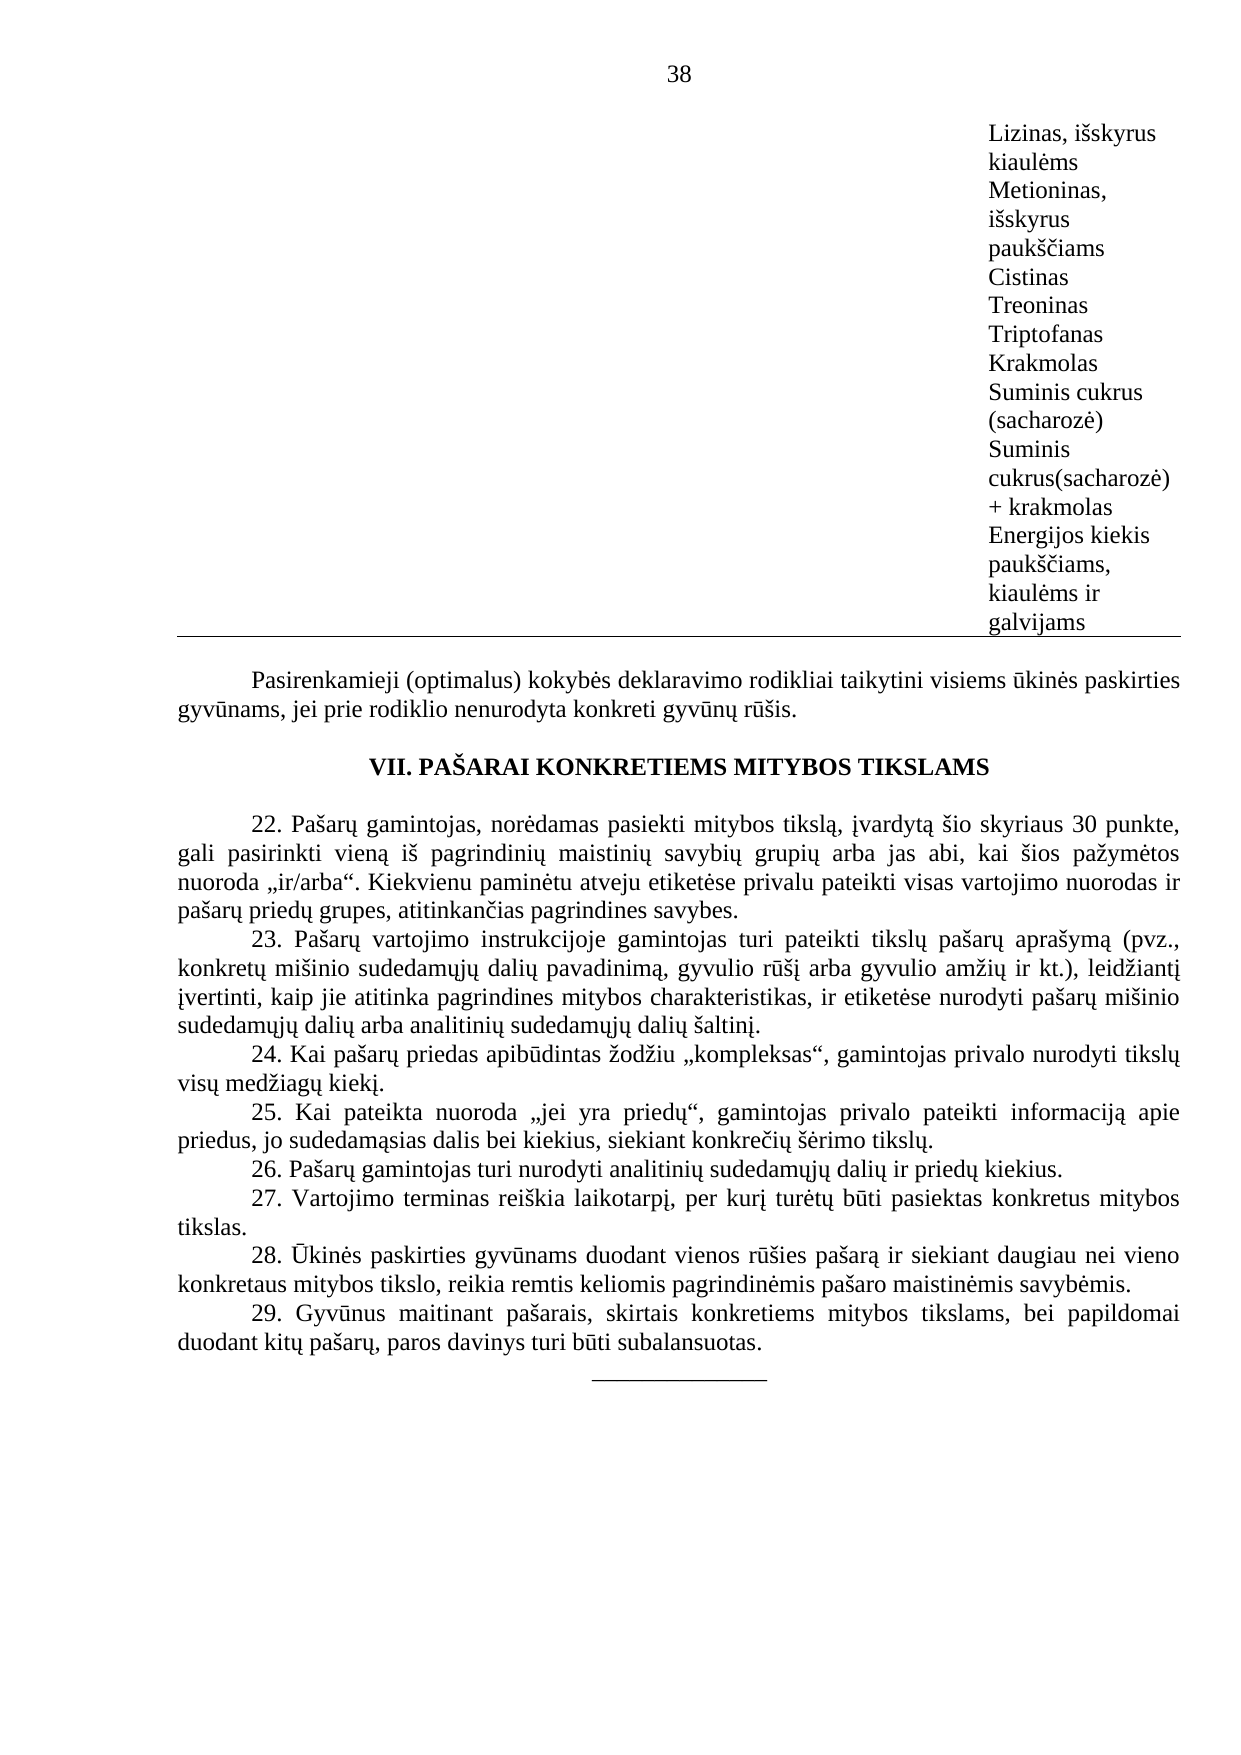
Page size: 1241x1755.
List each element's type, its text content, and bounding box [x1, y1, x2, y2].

table_cell Metioninas, išskyrus paukščiams [977, 176, 1181, 262]
table_cell [682, 291, 977, 319]
table_cell [177, 521, 455, 636]
text VII. PAŠARAI KONKRETIEMS MITYBOS TIKSLAMS [177, 752, 1181, 780]
table_cell [682, 118, 977, 176]
text 23. Pašarų vartojimo instrukcijoje gamintojas turi pateikti tikslų pašarų aprašymą (pvz., konkretų mišinio sudedamųjų dalių pavadinimą, gyvulio rūšį arba gyvulio amžių ir kt.), leidžiantį įvertinti, kaip jie atitinka pagrindines mitybos charakteristikas, ir etiketėse nurodyti pašarų mišinio sudedamųjų dalių arba analitinių sudedamųjų dalių šaltinį. [177, 924, 1181, 1039]
table_cell Triptofanas [977, 319, 1181, 348]
text 22. Pašarų gamintojas, norėdamas pasiekti mitybos tikslą, įvardytą šio skyriaus 30 punkte, gali pasirinkti vieną iš pagrindinių maistinių savybių grupių arba jas abi, kai šios pažymėtos nuoroda „ir/arba“. Kiekvienu paminėtu atveju etiketėse privalu pateikti visas vartojimo nuorodas ir pašarų priedų grupes, atitinkančias pagrindines savybes. [177, 809, 1181, 924]
table_cell [455, 176, 682, 262]
table_cell [455, 377, 682, 434]
table_cell [177, 348, 455, 377]
table_cell [177, 176, 455, 262]
table_cell [682, 434, 977, 521]
text 29. Gyvūnus maitinant pašarais, skirtais konkretiems mitybos tikslams, bei papildomai duodant kitų pašarų, paros davinys turi būti subalansuotas. [177, 1298, 1181, 1355]
table_cell [682, 262, 977, 291]
table_cell [455, 319, 682, 348]
table_cell Lizinas, išskyrus kiaulėms [977, 118, 1181, 176]
text 26. Pašarų gamintojas turi nurodyti analitinių sudedamųjų dalių ir priedų kiekius. [177, 1154, 1181, 1183]
table_cell [177, 377, 455, 434]
table_cell [682, 521, 977, 636]
text Pasirenkamieji (optimalus) kokybės deklaravimo rodikliai taikytini visiems ūkinės paskirties gyvūnams, jei prie rodiklio nenurodyta konkreti gyvūnų rūšis. [177, 665, 1181, 723]
table_cell [455, 521, 682, 636]
table_cell [682, 377, 977, 434]
text 24. Kai pašarų priedas apibūdintas žodžiu „kompleksas“, gamintojas privalo nurodyti tikslų visų medžiagų kiekį. [177, 1039, 1181, 1097]
table_cell [682, 348, 977, 377]
table_cell [455, 291, 682, 319]
text 28. Ūkinės paskirties gyvūnams duodant vienos rūšies pašarą ir siekiant daugiau nei vieno konkretaus mitybos tikslo, reikia remtis keliomis pagrindinėmis pašaro maistinėmis savybėmis. [177, 1240, 1181, 1298]
table_cell Energijos kiekis paukščiams, kiaulėms ir galvijams [977, 521, 1181, 636]
text ______________ [177, 1355, 1181, 1384]
table_cell [455, 118, 682, 176]
table_cell [177, 291, 455, 319]
table_cell [455, 434, 682, 521]
table_cell [177, 262, 455, 291]
table_cell Suminis cukrus(sacharozė) + krakmolas [977, 434, 1181, 521]
text 25. Kai pateikta nuoroda „jei yra priedų“, gamintojas privalo pateikti informaciją apie priedus, jo sudedamąsias dalis bei kiekius, siekiant konkrečių šėrimo tikslų. [177, 1097, 1181, 1154]
table_cell Krakmolas [977, 348, 1181, 377]
table_cell Suminis cukrus (sacharozė) [977, 377, 1181, 434]
table_cell [177, 319, 455, 348]
table_cell Treoninas [977, 291, 1181, 319]
table_cell [455, 348, 682, 377]
table_cell Cistinas [977, 262, 1181, 291]
table_cell [455, 262, 682, 291]
table_cell [177, 118, 455, 176]
text 27. Vartojimo terminas reiškia laikotarpį, per kurį turėtų būti pasiektas konkretus mitybos tikslas. [177, 1183, 1181, 1240]
table_cell [682, 319, 977, 348]
table_cell [177, 434, 455, 521]
table_cell [682, 176, 977, 262]
